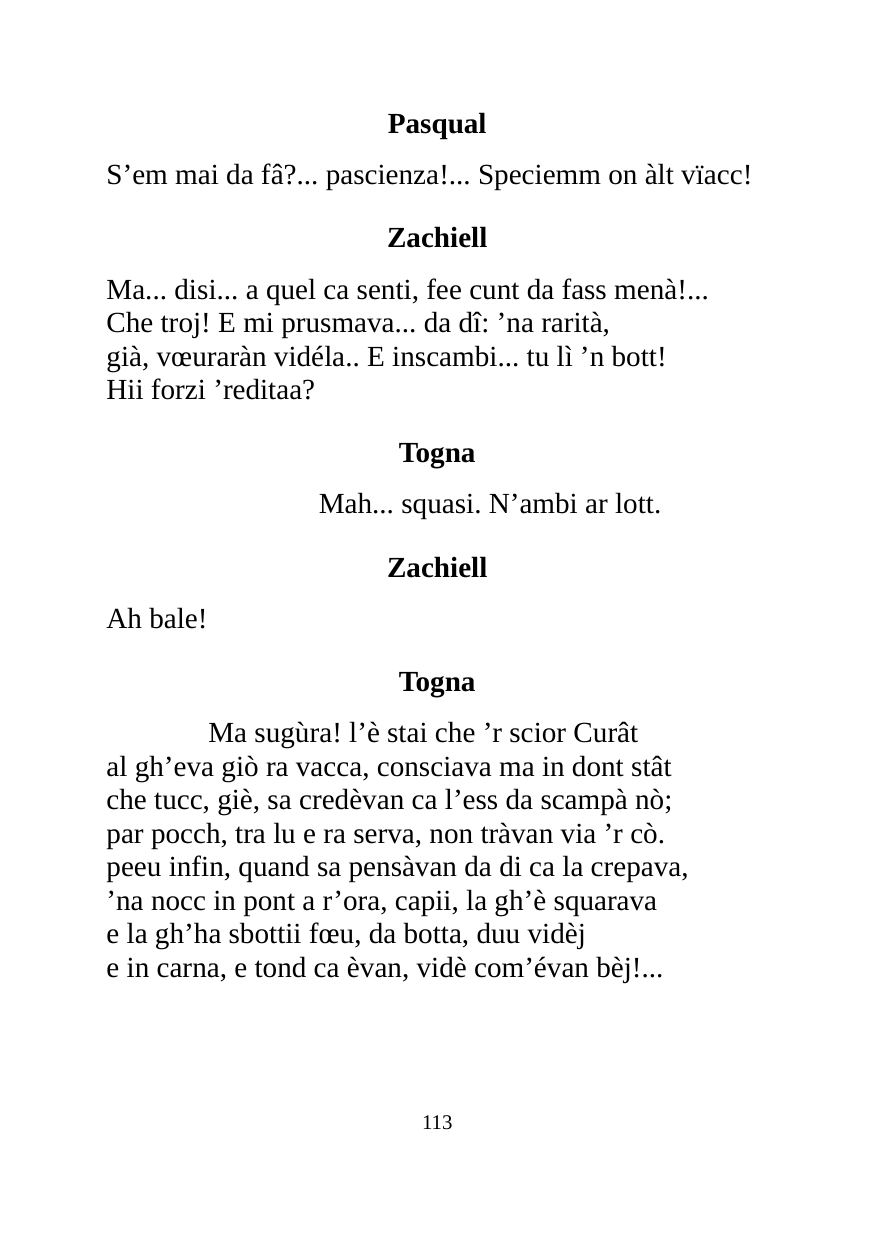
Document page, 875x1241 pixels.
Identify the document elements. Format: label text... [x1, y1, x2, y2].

text Ma... disi... a quel ca senti, fee cunt da fass menà!... [106, 272, 768, 305]
text Ma sugùra! l’è stai che ’r scior Curât [106, 715, 768, 749]
text Togna [106, 435, 768, 469]
text e in carna, e tond ca èvan, vidè com’évan bèj!... [106, 950, 768, 983]
text al gh’eva giò ra vacca, consciava ma in dont stât [106, 749, 768, 782]
text Togna [106, 664, 768, 697]
text Pasqual [106, 106, 768, 140]
text S’em mai da fâ?... pascienza!... Speciemm on àlt vïacc! [106, 157, 768, 191]
text Zachiell [106, 221, 768, 254]
text Che troj! E mi prusmava... da dî: ’na rarità, [106, 305, 768, 339]
text Hii forzi ’reditaa? [106, 372, 768, 406]
text e la gh’ha sbottii fœu, da botta, duu vidèj [106, 916, 768, 950]
text Zachiell [106, 550, 768, 583]
text Mah... squasi. N’ambi ar lott. [106, 487, 768, 520]
text Ah bale! [106, 601, 768, 634]
text che tucc, giè, sa credèvan ca l’ess da scampà nò; [106, 782, 768, 816]
text già, vœuraràn vidéla.. E inscambi... tu lì ’n bott! [106, 339, 768, 372]
text peeu infin, quand sa pensàvan da di ca la crepava, [106, 849, 768, 883]
text ’na nocc in pont a r’ora, capii, la gh’è squarava [106, 883, 768, 916]
text par pocch, tra lu e ra serva, non tràvan via ’r cò. [106, 816, 768, 849]
